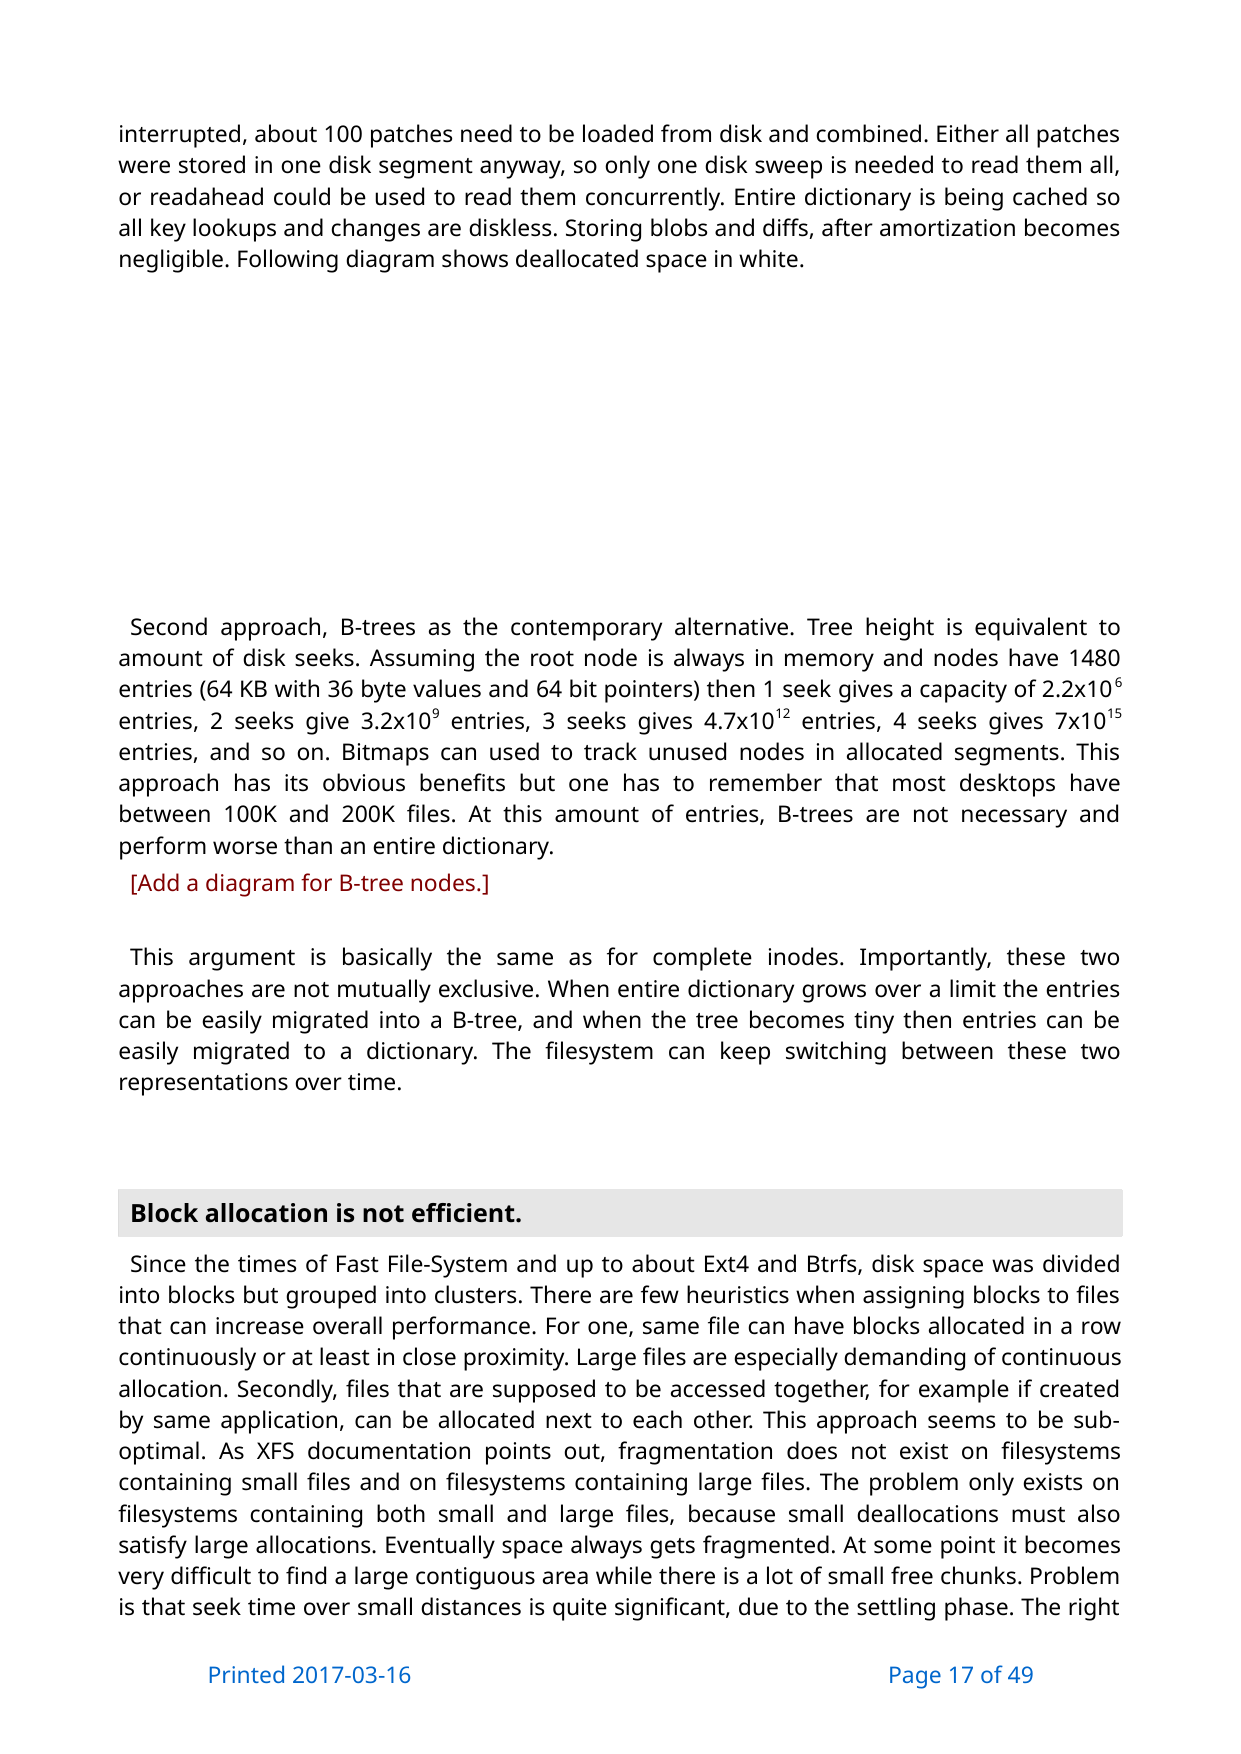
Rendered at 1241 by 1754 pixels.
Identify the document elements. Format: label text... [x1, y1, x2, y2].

subtitle Block allocation is not efficient. [119, 1191, 1122, 1236]
text [Add a diagram for B-tree nodes.] [118, 867, 1122, 898]
text This argument is basically the same as for complete inodes. Importantly, these two approaches are not mutually exclusive. When entire dictionary grows over a limit the entries can be easily migrated into a B-tree, and when the tree becomes tiny then entries can be easily migrated to a dictionary. The filesystem can keep switching between these two representations over time. [118, 941, 1122, 1097]
text Since the times of Fast File-System and up to about Ext4 and Btrfs, disk space was divided into blocks but grouped into clusters. There are few heuristics when assigning blocks to files that can increase overall performance. For one, same file can have blocks allocated in a row continuously or at least in close proximity. Large files are especially demanding of continuous allocation. Secondly, files that are supposed to be accessed together, for example if created by same application, can be allocated next to each other. This approach seems to be sub-optimal. As XFS documentation points out, fragmentation does not exist on filesystems containing small files and on filesystems containing large files. The problem only exists on filesystems containing both small and large files, because small deallocations must also satisfy large allocations. Eventually space always gets fragmented. At some point it becomes very difficult to find a large contiguous area while there is a lot of small free chunks. Problem is that seek time over small distances is quite significant, due to the settling phase. The right [118, 1247, 1122, 1622]
text Second approach, B-trees as the contemporary alternative. Tree height is equivalent to amount of disk seeks. Assuming the root node is always in memory and nodes have 1480 entries (64 KB with 36 byte values and 64 bit pointers) then 1 seek gives a capacity of 2.2x106 entries, 2 seeks give 3.2x109 entries, 3 seeks gives 4.7x1012 entries, 4 seeks gives 7x1015 entries, and so on. Bitmaps can used to track unused nodes in allocated segments. This approach has its obvious benefits but one has to remember that most desktops have between 100K and 200K files. At this amount of entries, B-trees are not necessary and perform worse than an entire dictionary. [118, 611, 1122, 861]
text interrupted, about 100 patches need to be loaded from disk and combined. Either all patches were stored in one disk segment anyway, so only one disk sweep is needed to read them all, or readahead could be used to read them concurrently. Entire dictionary is being cached so all key lookups and changes are diskless. Storing blobs and diffs, after amortization becomes negligible. Following diagram shows deallocated space in white. [118, 118, 1122, 274]
